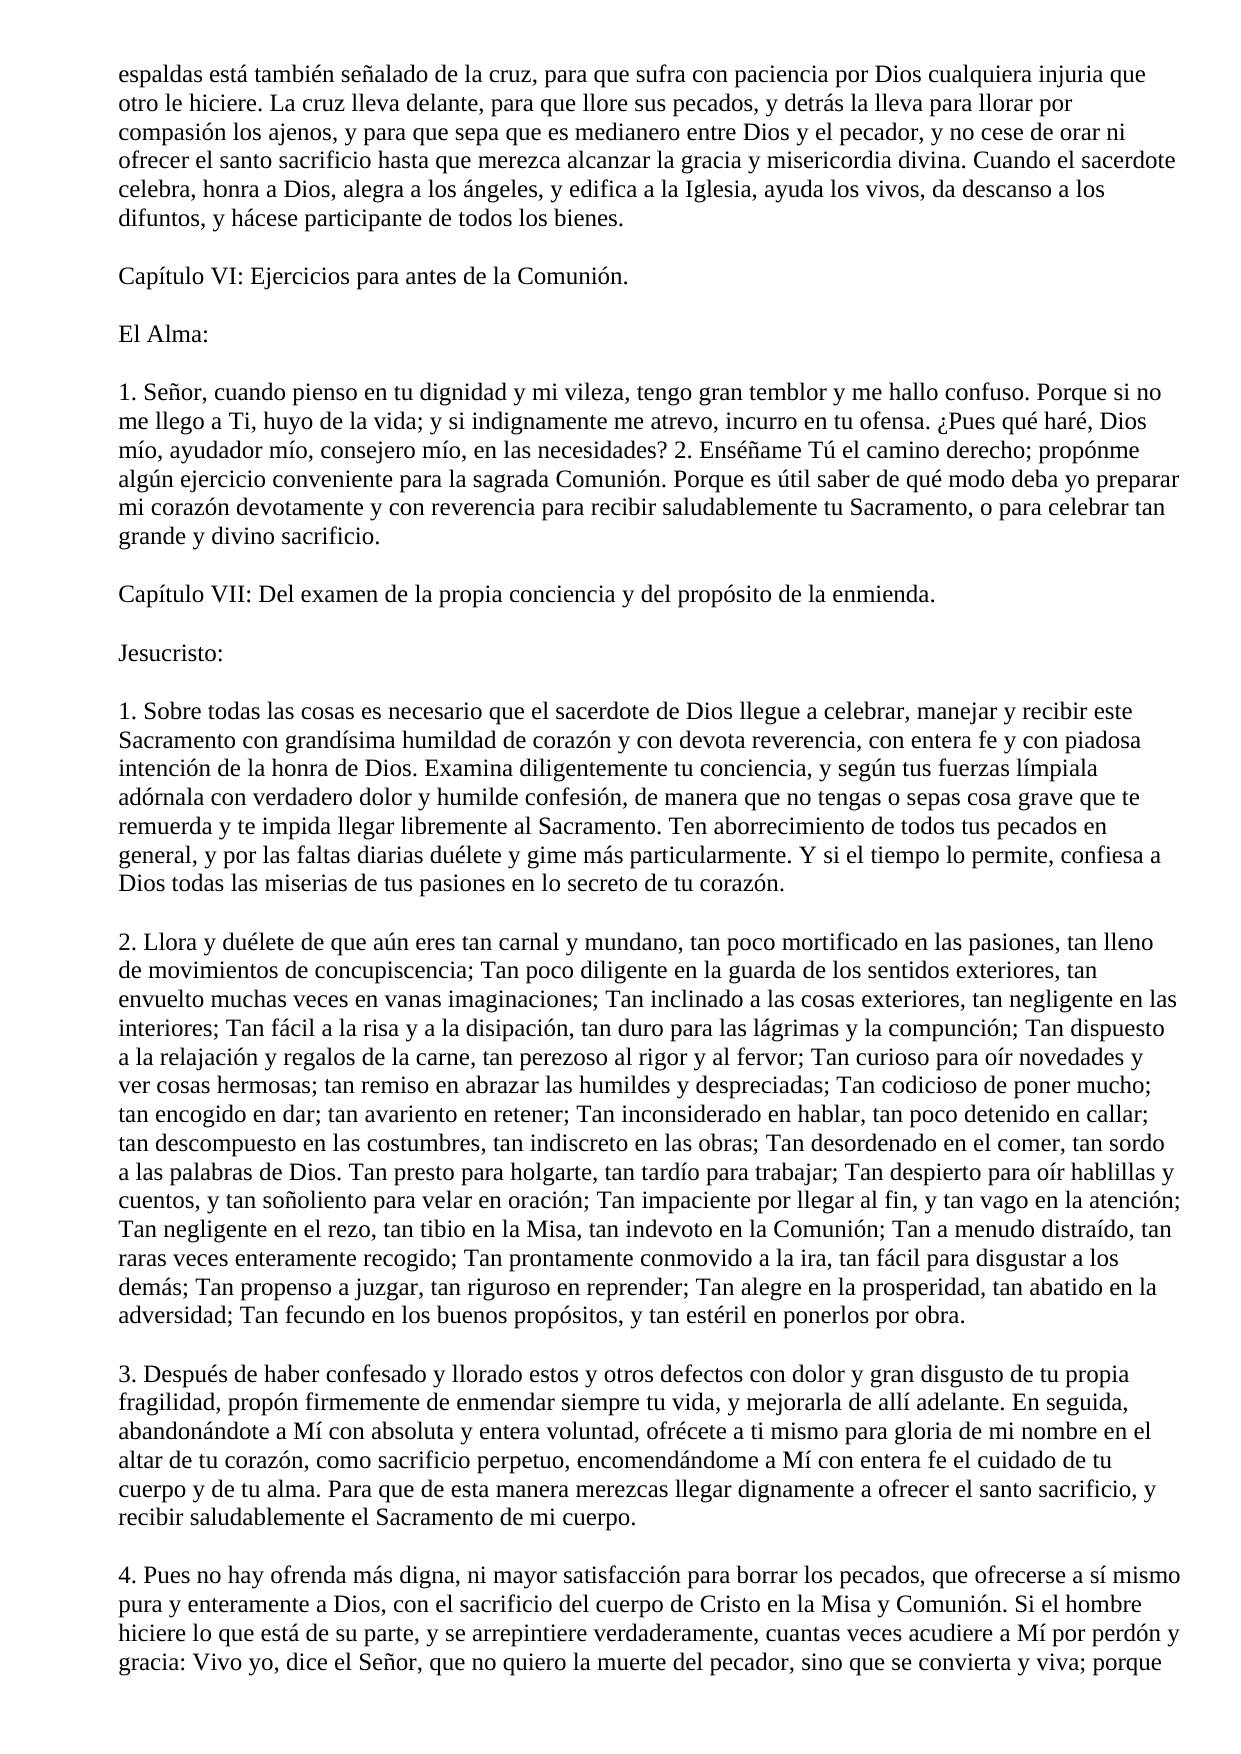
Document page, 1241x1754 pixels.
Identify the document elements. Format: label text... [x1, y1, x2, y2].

text Capítulo VII: Del examen de la propia conciencia y del propósito de la enmienda. [118, 579, 1181, 608]
text 1. Sobre todas las cosas es necesario que el sacerdote de Dios llegue a celebrar, manejar y recibir este Sacramento con grandísima humildad de corazón y con devota reverencia, con entera fe y con piadosa intención de la honra de Dios. Examina diligentemente tu conciencia, y según tus fuerzas límpiala adórnala con verdadero dolor y humilde confesión, de manera que no tengas o sepas cosa grave que te remuerda y te impida llegar libremente al Sacramento. Ten aborrecimiento de todos tus pecados en general, y por las faltas diarias duélete y gime más particularmente. Y si el tiempo lo permite, confiesa a Dios todas las miserias de tus pasiones en lo secreto de tu corazón. [118, 696, 1181, 897]
text 2. Llora y duélete de que aún eres tan carnal y mundano, tan poco mortificado en las pasiones, tan lleno de movimientos de concupiscencia; Tan poco diligente en la guarda de los sentidos exteriores, tan envuelto muchas veces en vanas imaginaciones; Tan inclinado a las cosas exteriores, tan negligente en las interiores; Tan fácil a la risa y a la disipación, tan duro para las lágrimas y la compunción; Tan dispuesto a la relajación y regalos de la carne, tan perezoso al rigor y al fervor; Tan curioso para oír novedades y ver cosas hermosas; tan remiso en abrazar las humildes y despreciadas; Tan codicioso de poner mucho; tan encogido en dar; tan avariento en retener; Tan inconsiderado en hablar, tan poco detenido en callar; tan descompuesto en las costumbres, tan indiscreto en las obras; Tan desordenado en el comer, tan sordo a las palabras de Dios. Tan presto para holgarte, tan tardío para trabajar; Tan despierto para oír hablillas y cuentos, y tan soñoliento para velar en oración; Tan impaciente por llegar al fin, y tan vago en la atención; Tan negligente en el rezo, tan tibio en la Misa, tan indevoto en la Comunión; Tan a menudo distraído, tan raras veces enteramente recogido; Tan prontamente conmovido a la ira, tan fácil para disgustar a los demás; Tan propenso a juzgar, tan riguroso en reprender; Tan alegre en la prosperidad, tan abatido en la adversidad; Tan fecundo en los buenos propósitos, y tan estéril en ponerlos por obra. [118, 927, 1181, 1329]
text Capítulo VI: Ejercicios para antes de la Comunión. [118, 261, 1181, 290]
text 4. Pues no hay ofrenda más digna, ni mayor satisfacción para borrar los pecados, que ofrecerse a sí mismo pura y enteramente a Dios, con el sacrificio del cuerpo de Cristo en la Misa y Comunión. Si el hombre hiciere lo que está de su parte, y se arrepintiere verdaderamente, cuantas veces acudiere a Mí por perdón y gracia: Vivo yo, dice el Señor, que no quiero la muerte del pecador, sino que se convierta y viva; porque [118, 1561, 1181, 1676]
text 3. Después de haber confesado y llorado estos y otros defectos con dolor y gran disgusto de tu propia fragilidad, propón firmemente de enmendar siempre tu vida, y mejorarla de allí adelante. En seguida, abandonándote a Mí con absoluta y entera voluntad, ofrécete a ti mismo para gloria de mi nombre en el altar de tu corazón, como sacrificio perpetuo, encomendándome a Mí con entera fe el cuidado de tu cuerpo y de tu alma. Para que de esta manera merezcas llegar dignamente a ofrecer el santo sacrificio, y recibir saludablemente el Sacramento de mi cuerpo. [118, 1359, 1181, 1531]
text Jesucristo: [118, 638, 1181, 666]
text 1. Señor, cuando pienso en tu dignidad y mi vileza, tengo gran temblor y me hallo confuso. Porque si no me llego a Ti, huyo de la vida; y si indignamente me atrevo, incurro en tu ofensa. ¿Pues qué haré, Dios mío, ayudador mío, consejero mío, en las necesidades? 2. Enséñame Tú el camino derecho; propónme algún ejercicio conveniente para la sagrada Comunión. Porque es útil saber de qué modo deba yo preparar mi corazón devotamente y con reverencia para recibir saludablemente tu Sacramento, o para celebrar tan grande y divino sacrificio. [118, 377, 1181, 550]
text espaldas está también señalado de la cruz, para que sufra con paciencia por Dios cualquiera injuria que otro le hiciere. La cruz lleva delante, para que llore sus pecados, y detrás la lleva para llorar por compasión los ajenos, y para que sepa que es medianero entre Dios y el pecador, y no cese de orar ni ofrecer el santo sacrificio hasta que merezca alcanzar la gracia y misericordia divina. Cuando el sacerdote celebra, honra a Dios, alegra a los ángeles, y edifica a la Iglesia, ayuda los vivos, da descanso a los difuntos, y hácese participante de todos los bienes. [118, 59, 1181, 232]
text El Alma: [118, 319, 1181, 348]
